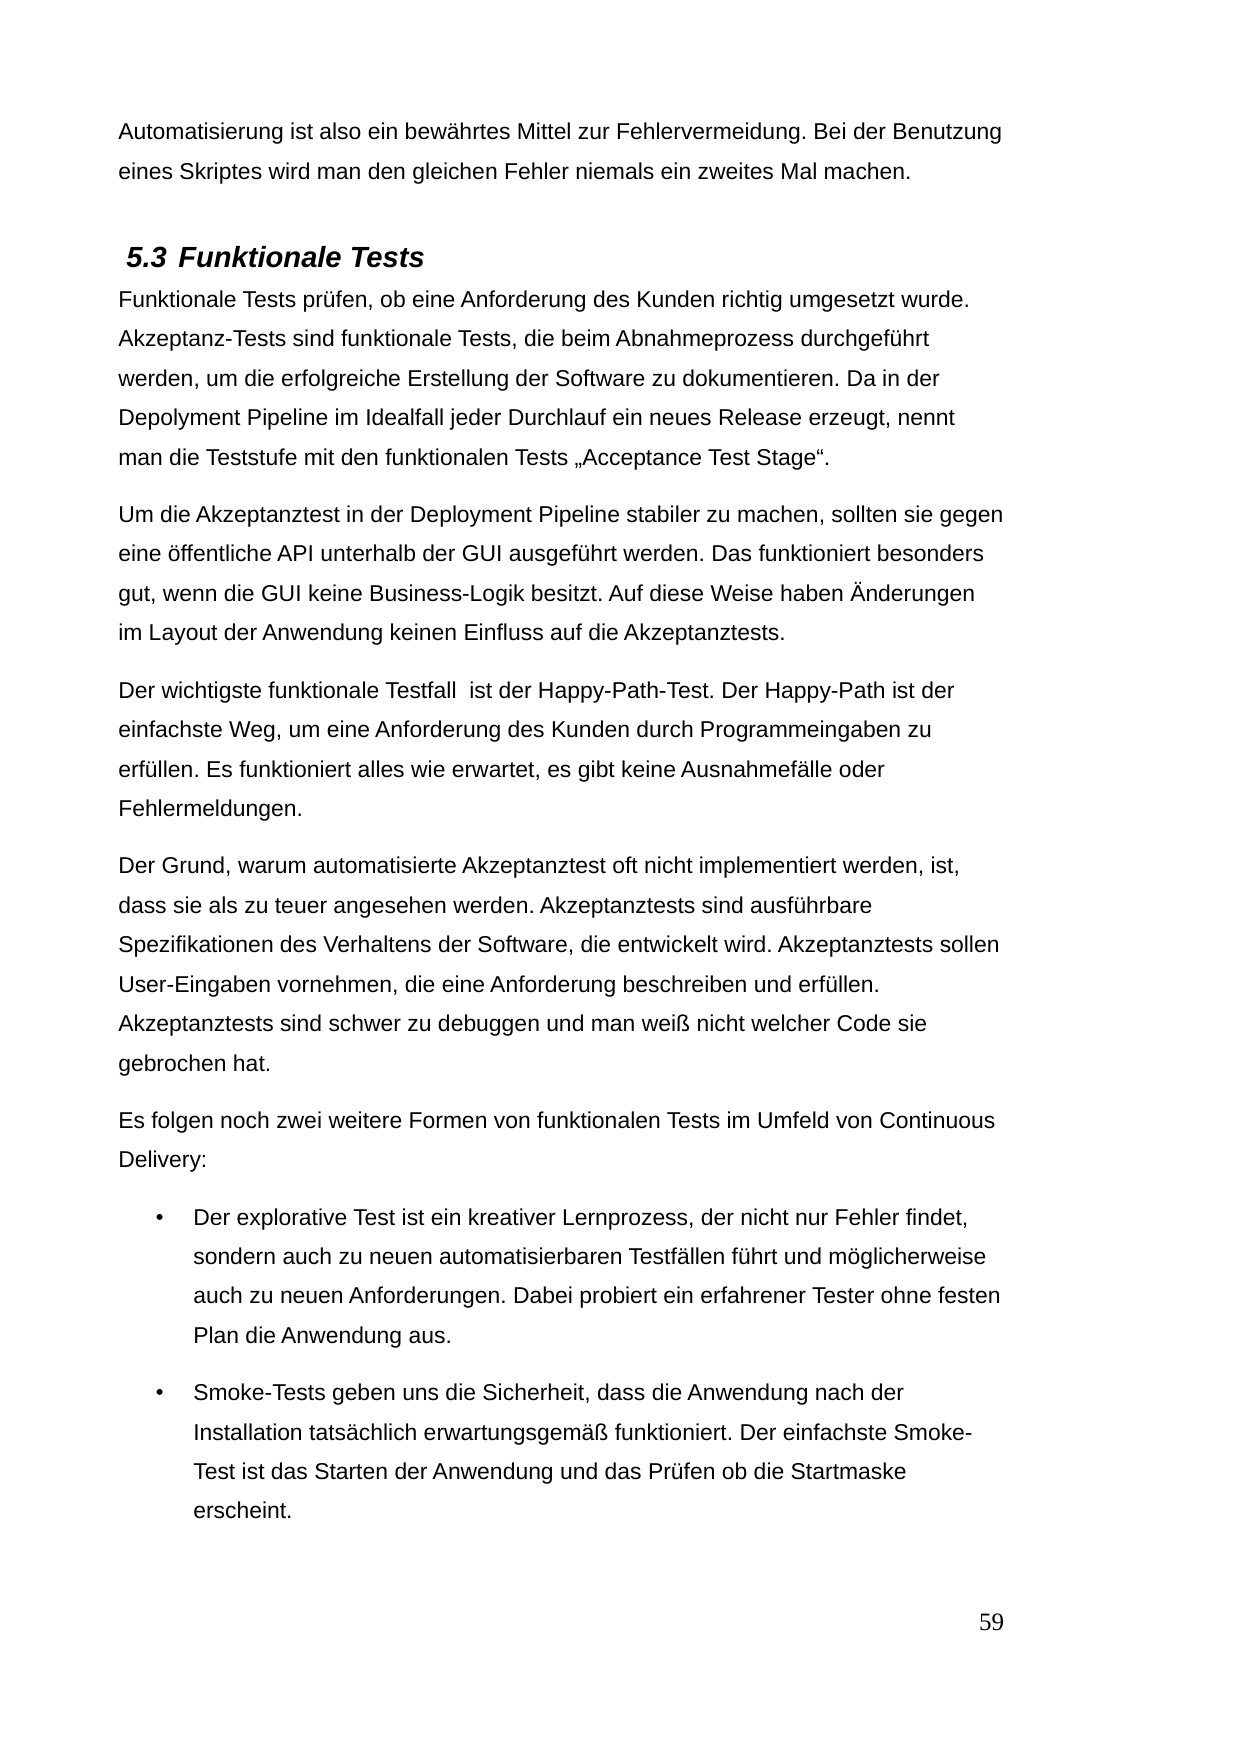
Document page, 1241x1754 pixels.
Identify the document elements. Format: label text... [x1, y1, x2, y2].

text Um die Akzeptanztest in der Deployment Pipeline stabiler zu machen, sollten sie gegen eine öffentliche API unterhalb der GUI ausgeführt werden. Das funktioniert besonders gut, wenn die GUI keine Business-Logik besitzt. Auf diese Weise haben Änderungen im Layout der Anwendung keinen Einfluss auf die Akzeptanztests. [118, 501, 1004, 646]
text Automatisierung ist also ein bewährtes Mittel zur Fehlervermeidung. Bei der Benutzung eines Skriptes wird man den gleichen Fehler niemals ein zweites Mal machen. [118, 118, 1004, 184]
list Der explorative Test ist ein kreativer Lernprozess, der nicht nur Fehler findet, sondern auch zu neuen automatisierbaren Testfällen führt und möglicherweise auch zu neuen Anforderungen. Dabei probiert ein erfahrener Tester ohne festen Plan die Anwendung aus. [156, 1203, 1004, 1348]
subtitle Funktionale Tests [118, 240, 1004, 273]
text Funktionale Tests prüfen, ob eine Anforderung des Kunden richtig umgesetzt wurde. Akzeptanz-Tests sind funktionale Tests, die beim Abnahmeprozess durchgeführt werden, um die erfolgreiche Erstellung der Software zu dokumentieren. Da in der Depolyment Pipeline im Idealfall jeder Durchlauf ein neues Release erzeugt, nennt man die Teststufe mit den funktionalen Tests „Acceptance Test Stage“. [118, 286, 1004, 470]
list Smoke-Tests geben uns die Sicherheit, dass die Anwendung nach der Installation tatsächlich erwartungsgemäß funktioniert. Der einfachste Smoke-Test ist das Starten der Anwendung und das Prüfen ob die Startmaske erscheint. [156, 1379, 1004, 1524]
text Es folgen noch zwei weitere Formen von funktionalen Tests im Umfeld von Continuous Delivery: [118, 1107, 1004, 1173]
text Der Grund, warum automatisierte Akzeptanztest oft nicht implementiert werden, ist, dass sie als zu teuer angesehen werden. Akzeptanztests sind ausführbare Spezifikationen des Verhaltens der Software, die entwickelt wird. Akzeptanztests sollen User-Eingaben vornehmen, die eine Anforderung beschreiben und erfüllen. Akzeptanztests sind schwer zu debuggen und man weiß nicht welcher Code sie gebrochen hat. [118, 852, 1004, 1076]
text Der wichtigste funktionale Testfall ist der Happy-Path-Test. Der Happy-Path ist der einfachste Weg, um eine Anforderung des Kunden durch Programmeingaben zu erfüllen. Es funktioniert alles wie erwartet, es gibt keine Ausnahmefälle oder Fehlermeldungen. [118, 677, 1004, 821]
